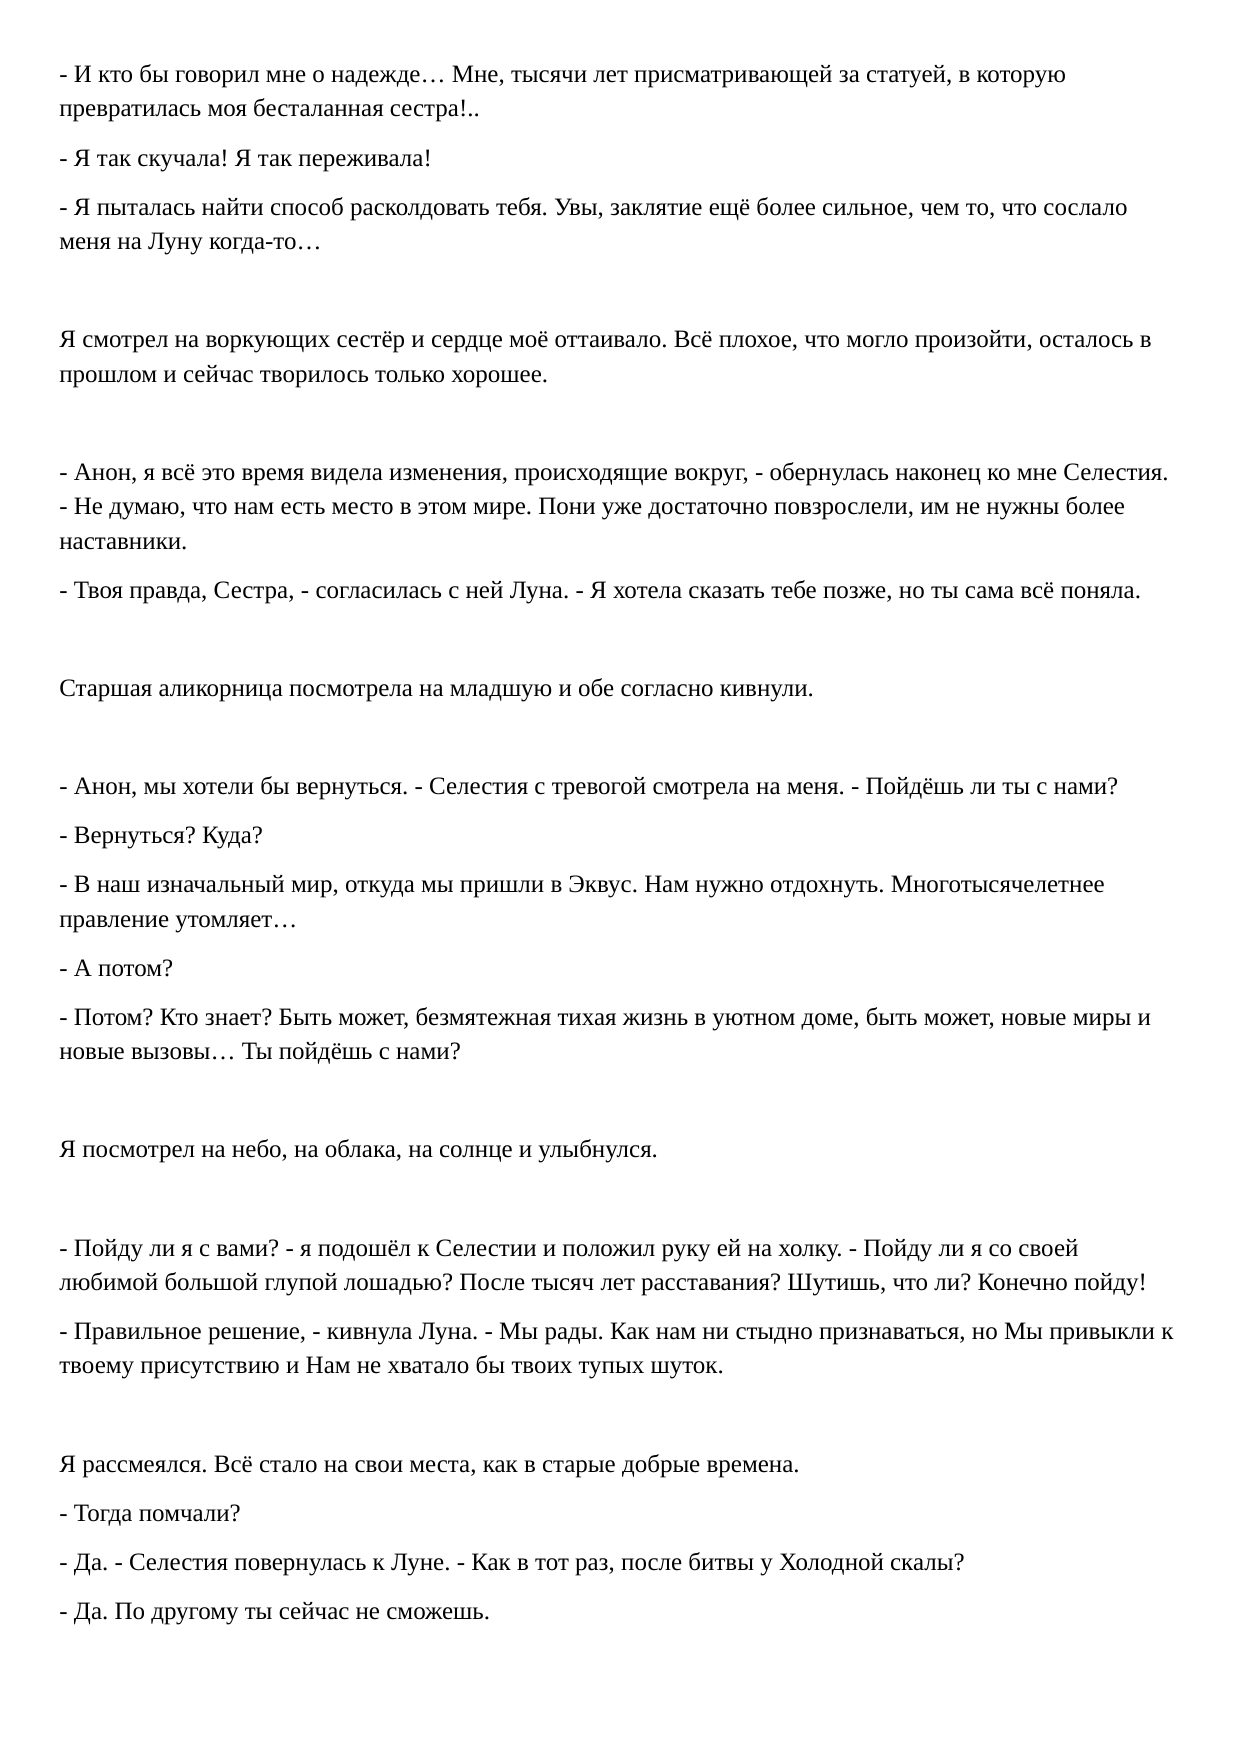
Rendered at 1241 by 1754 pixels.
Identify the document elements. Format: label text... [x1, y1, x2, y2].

text Я рассмеялся. Всё стало на свои места, как в старые добрые времена. [59, 1449, 1181, 1477]
text - Потом? Кто знает? Быть может, безмятежная тихая жизнь в уютном доме, быть может, новые миры и новые вызовы… Ты пойдёшь с нами? [59, 1002, 1181, 1065]
text - Да. По другому ты сейчас не сможешь. [59, 1596, 1181, 1625]
text Старшая аликорница посмотрела на младшую и обе согласно кивнули. [59, 673, 1181, 702]
text - Я так скучала! Я так переживала! [59, 143, 1181, 171]
text - Твоя правда, Сестра, - согласилась с ней Луна. - Я хотела сказать тебе позже, но ты сама всё поняла. [59, 575, 1181, 604]
text - И кто бы говорил мне о надежде… Мне, тысячи лет присматривающей за статуей, в которую превратилась моя бесталанная сестра!.. [59, 59, 1181, 122]
text Я посмотрел на небо, на облака, на солнце и улыбнулся. [59, 1134, 1181, 1163]
text - В наш изначальный мир, откуда мы пришли в Эквус. Нам нужно отдохнуть. Многотысячелетнее правление утомляет… [59, 869, 1181, 932]
text - Пойду ли я с вами? - я подошёл к Селестии и положил руку ей на холку. - Пойду ли я со своей любимой большой глупой лошадью? После тысяч лет расставания? Шутишь, что ли? Конечно пойду! [59, 1233, 1181, 1296]
text - Да. - Селестия повернулась к Луне. - Как в тот раз, после битвы у Холодной скалы? [59, 1547, 1181, 1576]
text - Правильное решение, - кивнула Луна. - Мы рады. Как нам ни стыдно признаваться, но Мы привыкли к твоему присутствию и Нам не хватало бы твоих тупых шуток. [59, 1316, 1181, 1379]
text - Тогда помчали? [59, 1498, 1181, 1527]
text - Вернуться? Куда? [59, 820, 1181, 849]
text - А потом? [59, 953, 1181, 982]
text - Анон, я всё это время видела изменения, происходящие вокруг, - обернулась наконец ко мне Селестия. - Не думаю, что нам есть место в этом мире. Пони уже достаточно повзрослели, им не нужны более наставники. [59, 457, 1181, 554]
text - Я пыталась найти способ расколдовать тебя. Увы, заклятие ещё более сильное, чем то, что сослало меня на Луну когда-то… [59, 192, 1181, 255]
text Я смотрел на воркующих сестёр и сердце моё оттаивало. Всё плохое, что могло произойти, осталось в прошлом и сейчас творилось только хорошее. [59, 324, 1181, 387]
text - Анон, мы хотели бы вернуться. - Селестия с тревогой смотрела на меня. - Пойдёшь ли ты с нами? [59, 771, 1181, 800]
